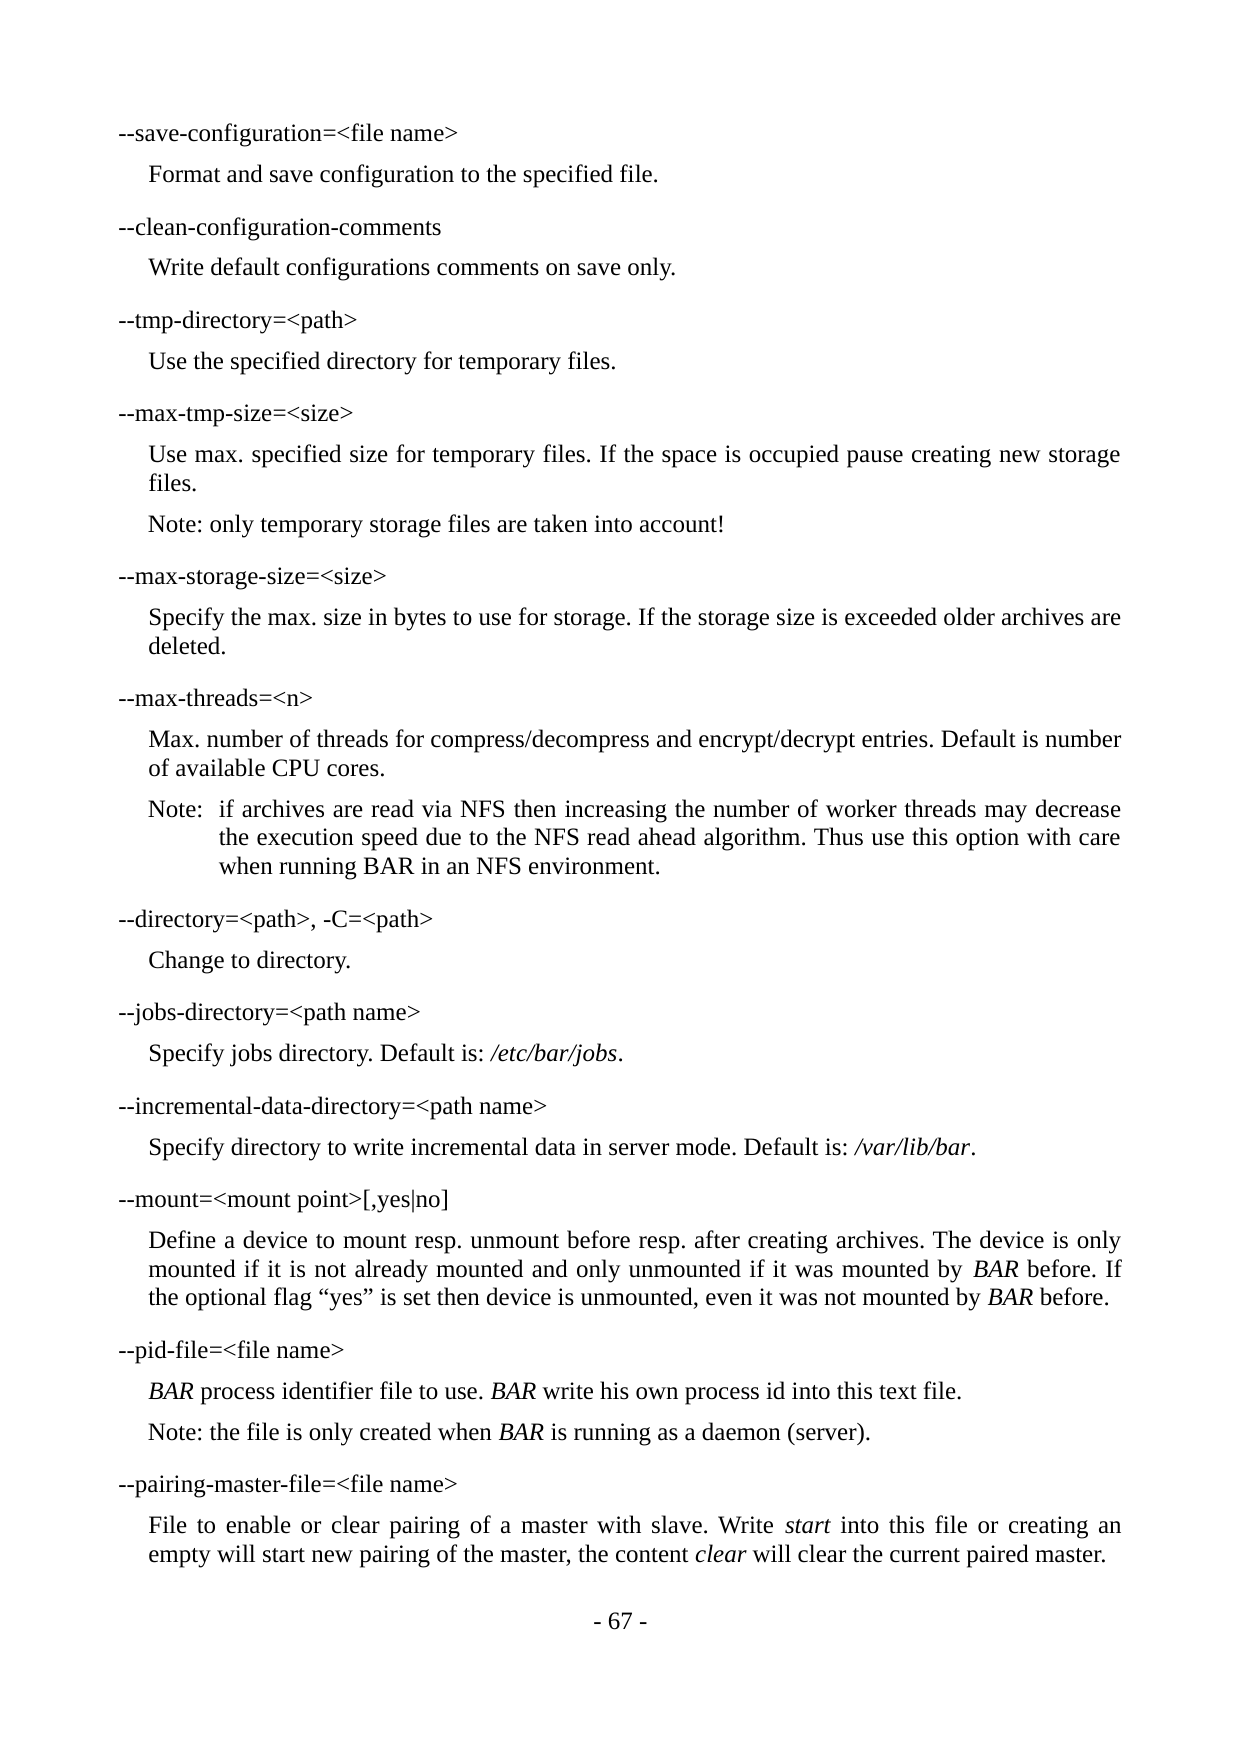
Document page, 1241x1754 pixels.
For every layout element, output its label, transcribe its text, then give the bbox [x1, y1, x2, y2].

text Max. number of threads for compress/decompress and encrypt/decrypt entries. Default is number of available CPU cores. [148, 724, 1122, 782]
title --max-threads=<n> [118, 683, 1122, 712]
title --mount=<mount point>[,yes|no] [118, 1184, 1122, 1213]
text Note: the file is only created when BAR is running as a daemon (server). [148, 1417, 1122, 1445]
text Note: if archives are read via NFS then increasing the number of worker threads may decrease the execution speed due to the NFS read ahead algorithm. Thus use this option with care when running BAR in an NFS environment. [148, 794, 1122, 880]
title --max-tmp-size=<size> [118, 398, 1122, 427]
text Specify the max. size in bytes to use for storage. If the storage size is exceeded older archives are deleted. [148, 602, 1122, 659]
text BAR process identifier file to use. BAR write his own process id into this text file. [148, 1376, 1122, 1405]
title --tmp-directory=<path> [118, 305, 1122, 334]
text Write default configurations comments on save only. [148, 252, 1122, 281]
text Use max. specified size for temporary files. If the space is occupied pause creating new storage files. [148, 439, 1122, 497]
text Specify jobs directory. Default is: /etc/bar/jobs. [148, 1038, 1122, 1067]
title --jobs-directory=<path name> [118, 997, 1122, 1026]
title --incremental-data-directory=<path name> [118, 1091, 1122, 1119]
title ‑‑clean-configuration-comments [118, 212, 1122, 240]
text Define a device to mount resp. unmount before resp. after creating archives. The device is only mounted if it is not already mounted and only unmounted if it was mounted by BAR before. If the optional flag “yes” is set then device is unmounted, even it was not mounted by BAR before. [148, 1225, 1122, 1311]
title --save-configuration=<file name> [118, 118, 1122, 147]
text Use the specified directory for temporary files. [148, 346, 1122, 374]
text Note: only temporary storage files are taken into account! [148, 509, 1122, 537]
title --pid-file=<file name> [118, 1335, 1122, 1364]
text Specify directory to write incremental data in server mode. Default is: /var/lib/bar. [148, 1132, 1122, 1160]
title --directory=<path>, -C=<path> [118, 904, 1122, 933]
text File to enable or clear pairing of a master with slave. Write start into this file or creating an empty will start new pairing of the master, the content clear will clear the current paired master. [148, 1510, 1122, 1568]
text Format and save configuration to the specified file. [148, 159, 1122, 188]
text Change to directory. [148, 945, 1122, 973]
title --max-storage-size=<size> [118, 561, 1122, 590]
title --pairing-master-file=<file name> [118, 1469, 1122, 1498]
